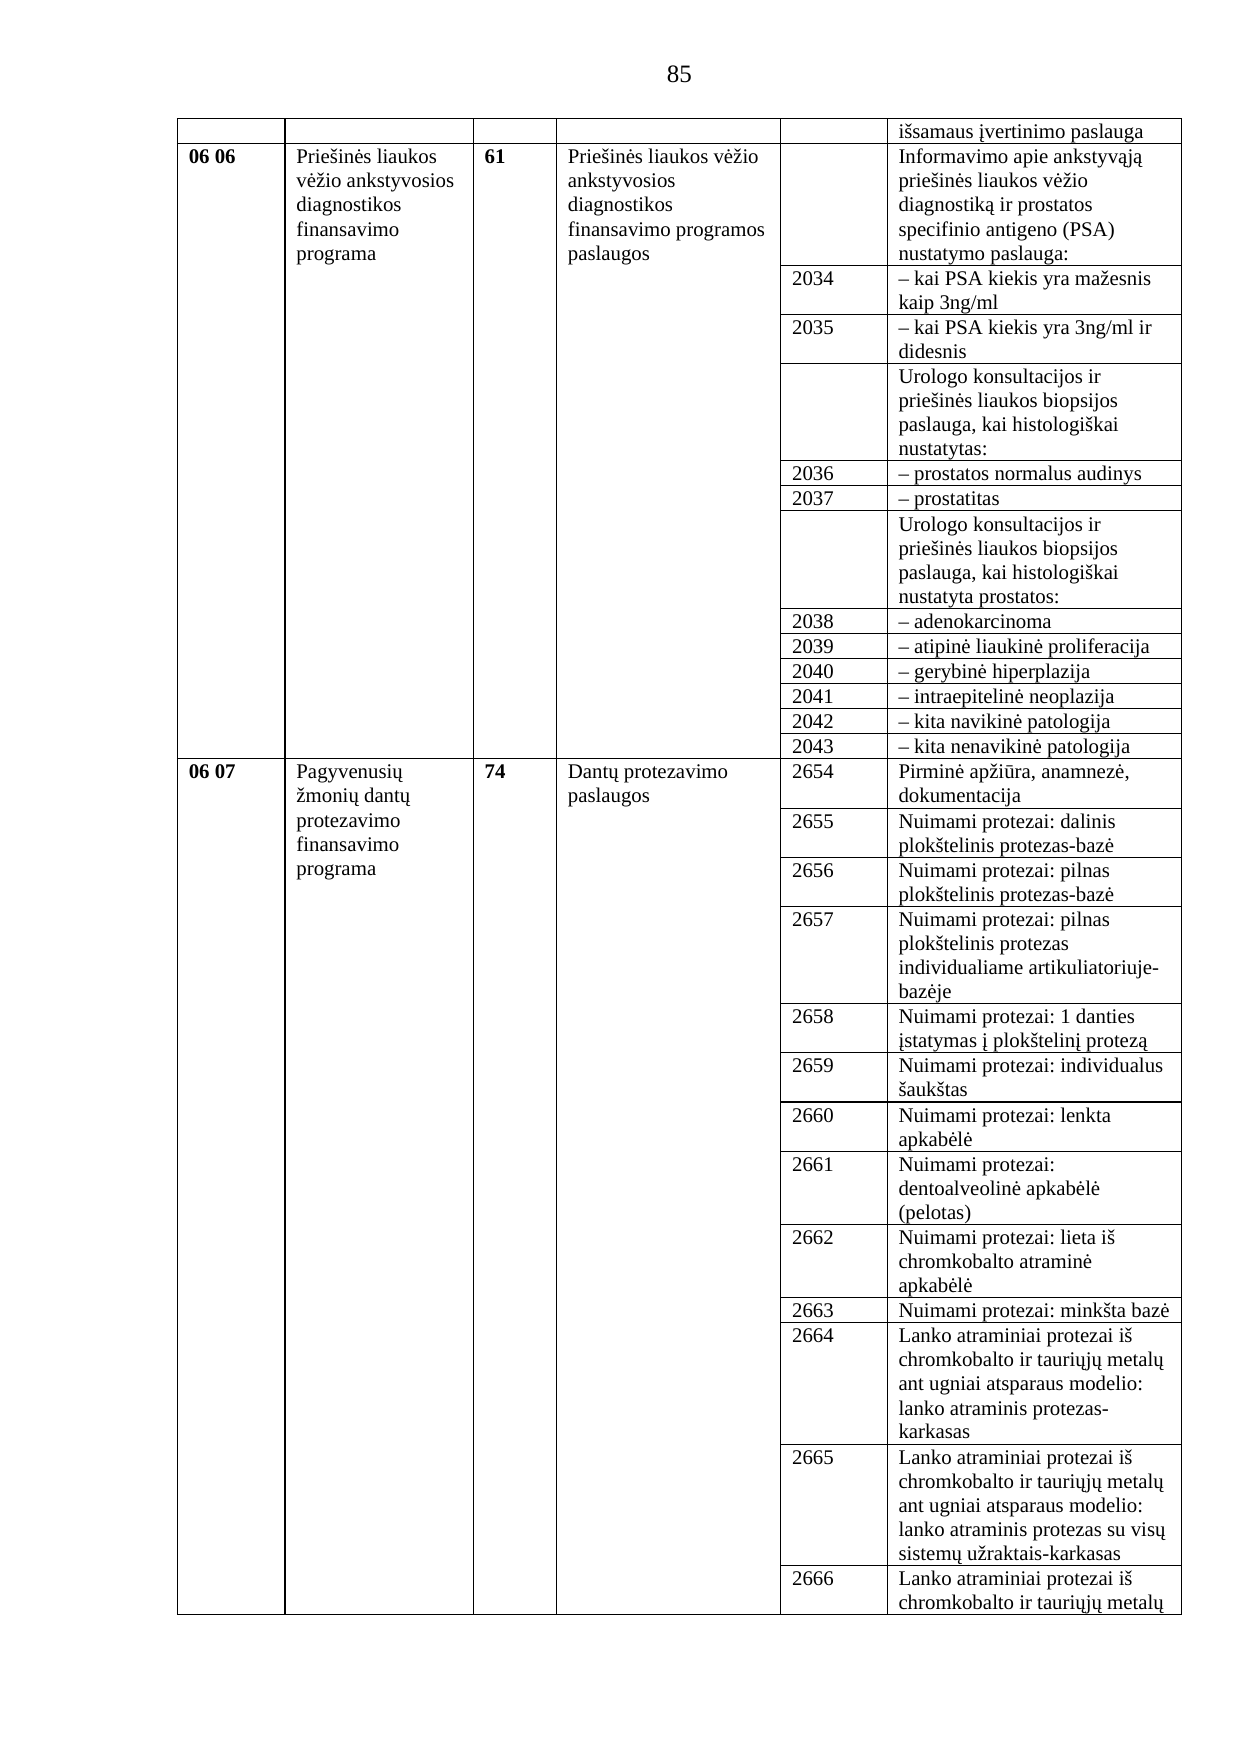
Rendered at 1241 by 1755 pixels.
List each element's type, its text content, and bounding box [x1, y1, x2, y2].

table_cell 2661 [781, 1152, 887, 1224]
table_cell 2657 [781, 907, 887, 1003]
table_cell 2666 [781, 1566, 887, 1614]
table_cell Nuimami protezai: pilnas plokštelinis protezas individualiame artikuliatoriuje-bazėje [888, 907, 1181, 1003]
table_cell – intraepitelinė neoplazija [888, 684, 1181, 708]
table_cell Nuimami protezai: dalinis plokštelinis protezas-bazė [888, 809, 1181, 857]
table_cell Nuimami protezai: individualus šaukštas [888, 1053, 1181, 1101]
table_cell [286, 119, 473, 143]
table_cell 61 [474, 144, 556, 758]
table_cell – kita navikinė patologija [888, 709, 1181, 733]
table_cell Priešinės liaukos vėžio ankstyvosios diagnostikos finansavimo programa [286, 144, 473, 758]
table_cell – gerybinė hiperplazija [888, 659, 1181, 683]
table_cell 2665 [781, 1445, 887, 1565]
table_cell 2664 [781, 1323, 887, 1443]
table_cell [178, 119, 284, 143]
table_cell Lanko atraminiai protezai iš chromkobalto ir tauriųjų metalų [888, 1566, 1181, 1614]
table_cell 2043 [781, 734, 887, 758]
table_cell 2039 [781, 634, 887, 658]
table_cell Pirminė apžiūra, anamnezė, dokumentacija [888, 759, 1181, 807]
table_cell 2038 [781, 609, 887, 633]
table_cell – adenokarcinoma [888, 609, 1181, 633]
table_cell 2659 [781, 1053, 887, 1101]
table_cell 2662 [781, 1225, 887, 1297]
table_cell 2037 [781, 486, 887, 510]
table_cell 2654 [781, 759, 887, 807]
table_cell 2656 [781, 858, 887, 906]
table_cell – kita nenavikinė patologija [888, 734, 1181, 758]
table_cell Nuimami protezai: 1 danties įstatymas į plokštelinį protezą [888, 1004, 1181, 1052]
table_cell Nuimami protezai: lenkta apkabėlė [888, 1103, 1181, 1151]
table_cell 2042 [781, 709, 887, 733]
table_cell Lanko atraminiai protezai iš chromkobalto ir tauriųjų metalų ant ugniai atsparaus modelio: lanko atraminis protezas-karkasas [888, 1323, 1181, 1443]
table_cell 2655 [781, 809, 887, 857]
table_cell 2658 [781, 1004, 887, 1052]
table_cell 06 06 [178, 144, 284, 758]
table_cell Informavimo apie ankstyvąją priešinės liaukos vėžio diagnostiką ir prostatos specifinio antigeno (PSA) nustatymo paslauga: [888, 144, 1181, 264]
table_cell – atipinė liaukinė proliferacija [888, 634, 1181, 658]
table_cell [781, 511, 887, 608]
table_cell 2034 [781, 266, 887, 314]
table_cell Pagyvenusių žmonių dantų protezavimo finansavimo programa [286, 759, 473, 1614]
table_cell Nuimami protezai: lieta iš chromkobalto atraminė apkabėlė [888, 1225, 1181, 1297]
table_cell 2663 [781, 1298, 887, 1322]
table_cell [474, 119, 556, 143]
table_cell Nuimami protezai: pilnas plokštelinis protezas-bazė [888, 858, 1181, 906]
table_cell Urologo konsultacijos ir priešinės liaukos biopsijos paslauga, kai histologiškai nustatytas: [888, 364, 1181, 460]
table_cell – kai PSA kiekis yra 3ng/ml ir didesnis [888, 315, 1181, 363]
table_cell 2041 [781, 684, 887, 708]
table_cell išsamaus įvertinimo paslauga [888, 119, 1181, 143]
table_cell [781, 364, 887, 460]
table_cell [781, 119, 887, 143]
table_cell 2036 [781, 461, 887, 485]
table_cell [557, 119, 780, 143]
table_cell [781, 144, 887, 264]
table_cell 06 07 [178, 759, 284, 1614]
table_cell Priešinės liaukos vėžio ankstyvosios diagnostikos finansavimo programos paslaugos [557, 144, 780, 758]
table_cell – kai PSA kiekis yra mažesnis kaip 3ng/ml [888, 266, 1181, 314]
table_cell 74 [474, 759, 556, 1614]
table_cell – prostatitas [888, 486, 1181, 510]
table_cell Lanko atraminiai protezai iš chromkobalto ir tauriųjų metalų ant ugniai atsparaus modelio: lanko atraminis protezas su visų sistemų užraktais-karkasas [888, 1445, 1181, 1565]
table_cell 2035 [781, 315, 887, 363]
table_cell Dantų protezavimo paslaugos [557, 759, 780, 1614]
table_cell – prostatos normalus audinys [888, 461, 1181, 485]
table_cell Nuimami protezai: dentoalveolinė apkabėlė (pelotas) [888, 1152, 1181, 1224]
table_cell 2040 [781, 659, 887, 683]
table_cell 2660 [781, 1103, 887, 1151]
table_cell Urologo konsultacijos ir priešinės liaukos biopsijos paslauga, kai histologiškai nustatyta prostatos: [888, 511, 1181, 608]
table_cell Nuimami protezai: minkšta bazė [888, 1298, 1181, 1322]
